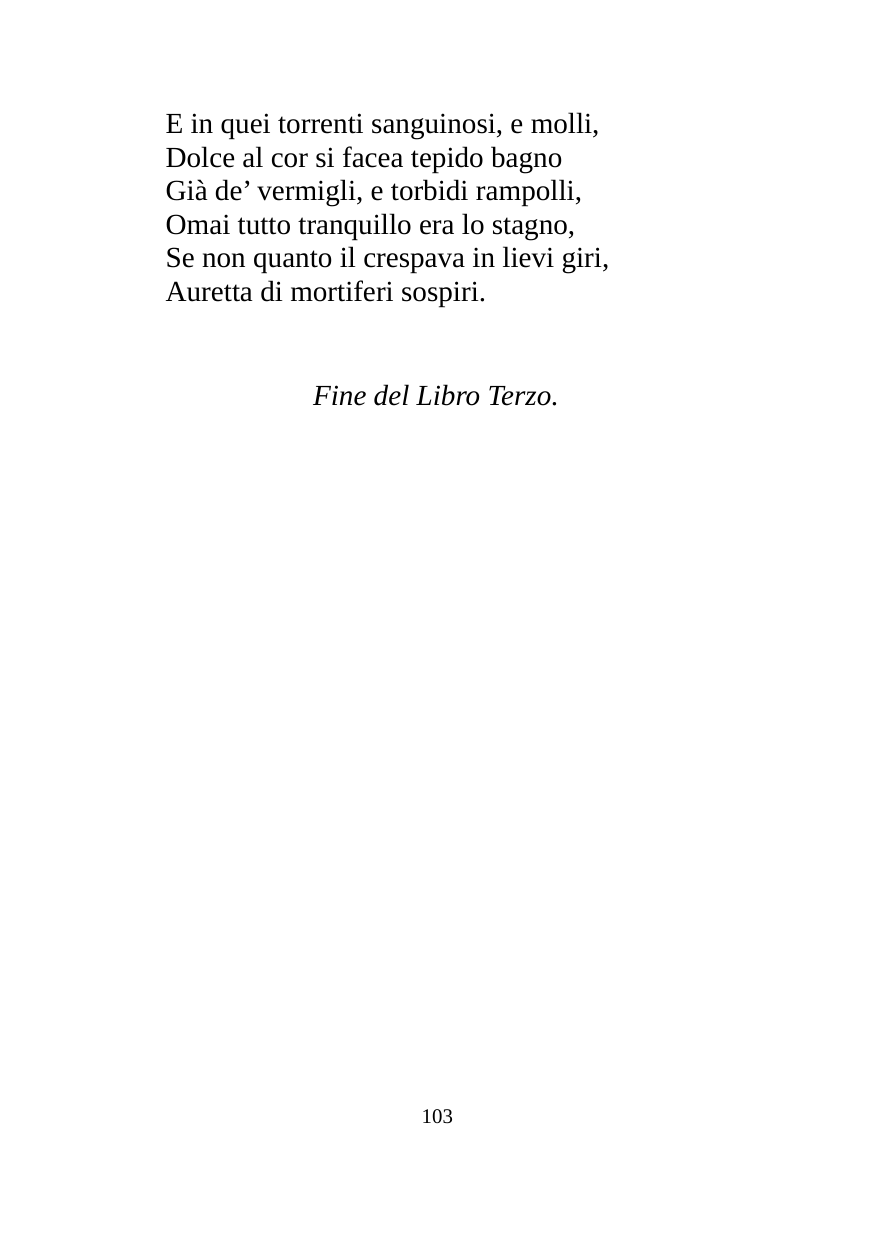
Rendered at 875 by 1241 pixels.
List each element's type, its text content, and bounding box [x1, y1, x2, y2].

text Già de’ vermigli, e torbidi rampolli, [106, 173, 768, 207]
text E in quei torrenti sanguinosi, e molli, [106, 106, 768, 140]
text Se non quanto il crespava in lievi giri, [106, 240, 768, 274]
text Auretta di mortiferi sospiri. [106, 274, 768, 307]
text Omai tutto tranquillo era lo stagno, [106, 207, 768, 240]
text Dolce al cor si facea tepido bagno [106, 140, 768, 173]
text Fine del Libro Terzo. [106, 378, 768, 412]
